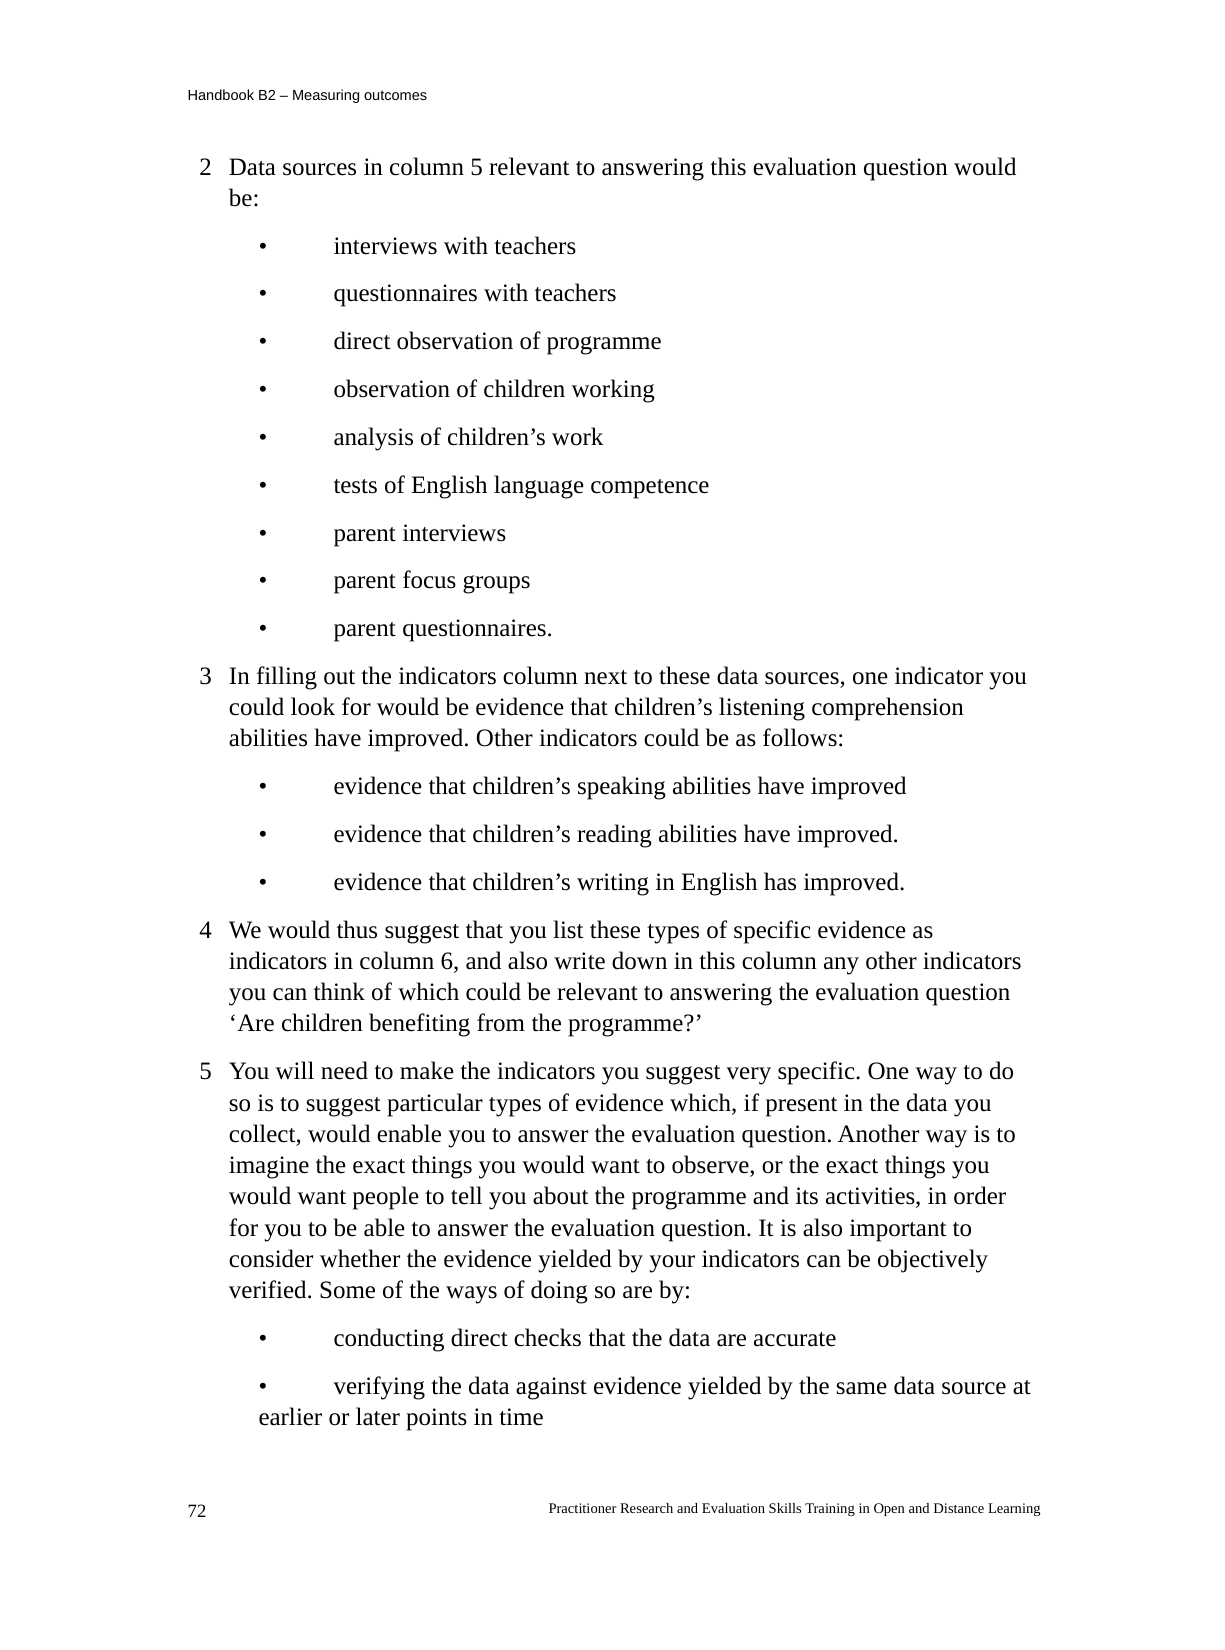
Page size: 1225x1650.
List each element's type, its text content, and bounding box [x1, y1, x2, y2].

text 4 We would thus suggest that you list these types of specific evidence as indicators in column 6, and also write down in this column any other indicators you can think of which could be relevant to answering the evaluation question ‘Are children benefiting from the programme?’ [199, 913, 1037, 1038]
text • parent questionnaires. [258, 612, 1037, 643]
text • verifying the data against evidence yielded by the same data source at earlier or later points in time [258, 1369, 1037, 1432]
text • parent interviews [258, 516, 1037, 547]
text 5 You will need to make the indicators you suggest very specific. One way to do so is to suggest particular types of evidence which, if present in the data you collect, would enable you to answer the evaluation question. Another way is to imagine the exact things you would want to observe, or the exact things you would want people to tell you about the programme and its activities, in order for you to be able to answer the evaluation question. It is also important to consider whether the evidence yielded by your indicators can be objectively verified. Some of the ways of doing so are by: [199, 1055, 1037, 1305]
text 3 In filling out the indicators column next to these data sources, one indicator you could look for would be evidence that children’s listening comprehension abilities have improved. Other indicators could be as follows: [199, 659, 1037, 753]
text 2 Data sources in column 5 relevant to answering this evaluation question would be: [199, 150, 1037, 212]
text • observation of children working [258, 372, 1037, 404]
text • analysis of children’s work [258, 420, 1037, 452]
text • conducting direct checks that the data are accurate [258, 1321, 1037, 1352]
text • questionnaires with teachers [258, 277, 1037, 308]
text • parent focus groups [258, 564, 1037, 595]
text • evidence that children’s reading abilities have improved. [258, 817, 1037, 849]
text • evidence that children’s writing in English has improved. [258, 865, 1037, 897]
text • tests of English language competence [258, 468, 1037, 499]
text • direct observation of programme [258, 325, 1037, 356]
text • interviews with teachers [258, 229, 1037, 260]
text • evidence that children’s speaking abilities have improved [258, 770, 1037, 801]
